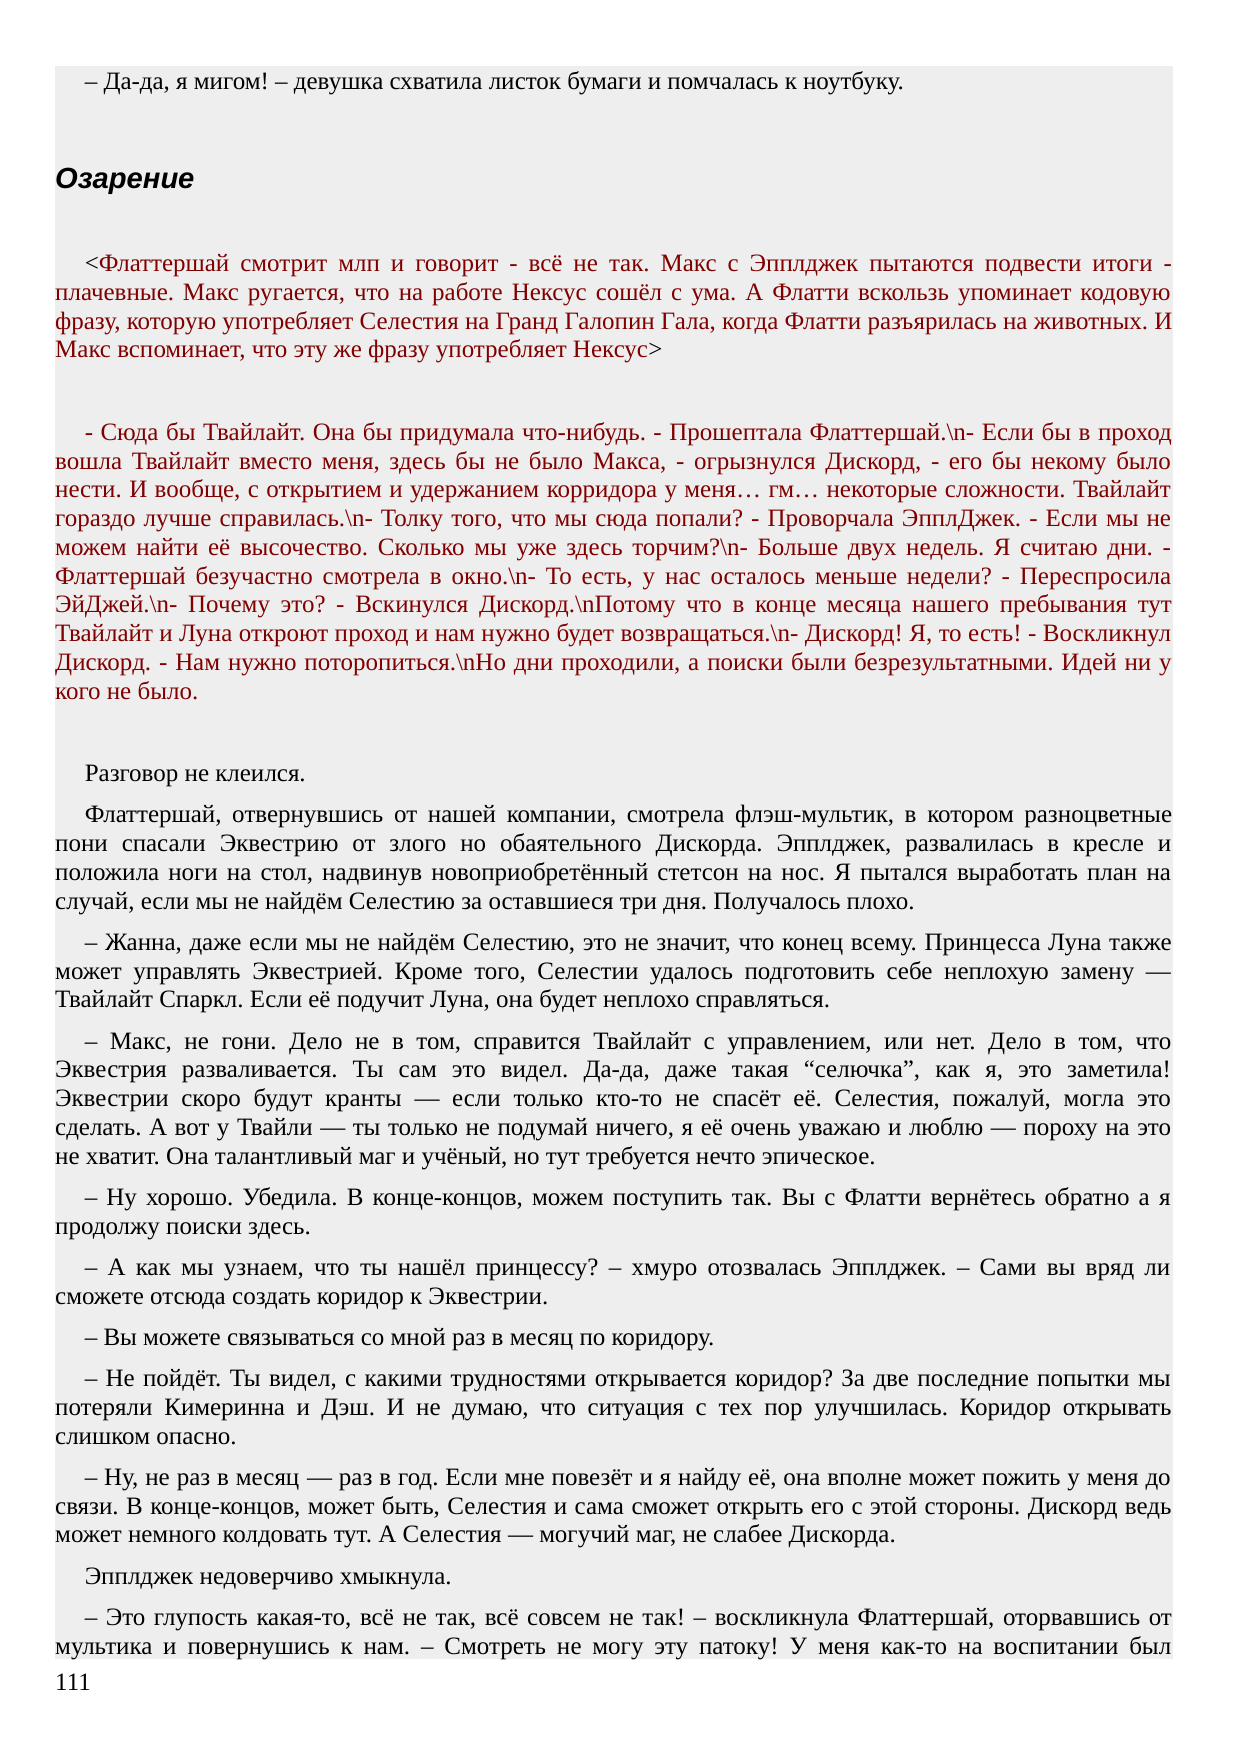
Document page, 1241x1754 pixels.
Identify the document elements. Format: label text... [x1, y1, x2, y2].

text Эпплджек недоверчиво хмыкнула. [55, 1561, 1173, 1589]
text – Это глупость какая-то, всё не так, всё совсем не так! – воскликнула Флаттершай, оторвавшись от мультика и повернушись к нам. – Смотреть не могу эту патоку! У меня как-то на воспитании был [55, 1602, 1173, 1659]
text - Сюда бы Твайлайт. Она бы придумала что-нибудь. - Прошептала Флаттершай.\n- Если бы в проход вошла Твайлайт вместо меня, здесь бы не было Макса, - огрызнулся Дискорд, - его бы некому было нести. И вообще, с открытием и удержанием корридора у меня… гм… некоторые сложности. Твайлайт гораздо лучше справилась.\n- Толку того, что мы сюда попали? - Проворчала ЭпплДжек. - Если мы не можем найти её высочество. Сколько мы уже здесь торчим?\n- Больше двух недель. Я считаю дни. - Флаттершай безучастно смотрела в окно.\n- То есть, у нас осталось меньше недели? - Переспросила ЭйДжей.\n- Почему это? - Вскинулся Дискорд.\nПотому что в конце месяца нашего пребывания тут Твайлайт и Луна откроют проход и нам нужно будет возвращаться.\n- Дискорд! Я, то есть! - Воскликнул Дискорд. - Нам нужно поторопиться.\nНо дни проходили, а поиски были безрезультатными. Идей ни у кого не было. [55, 417, 1173, 704]
subtitle Озарение [55, 161, 1173, 194]
text <Флаттершай смотрит млп и говорит - всё не так. Макс с Эпплджек пытаются подвести итоги - плачевные. Макс ругается, что на работе Нексус сошёл с ума. А Флатти вскользь упоминает кодовую фразу, которую употребляет Селестия на Гранд Галопин Гала, когда Флатти разъярилась на животных. И Макс вспоминает, что эту же фразу употребляет Нексус> [55, 248, 1173, 363]
text Флаттершай, отвернувшись от нашей компании, смотрела флэш-мультик, в котором разноцветные пони спасали Эквестрию от злого но обаятельного Дискорда. Эпплджек, развалилась в кресле и положила ноги на стол, надвинув новоприобретённый стетсон на нос. Я пытался выработать план на случай, если мы не найдём Селестию за оставшиеся три дня. Получалось плохо. [55, 799, 1173, 914]
text – Да-да, я мигом! – девушка схватила листок бумаги и помчалась к ноутбуку. [55, 66, 1173, 95]
text – Вы можете связываться со мной раз в месяц по коридору. [55, 1322, 1173, 1351]
text – Не пойдёт. Ты видел, с какими трудностями открывается коридор? За две последние попытки мы потеряли Кимеринна и Дэш. И не думаю, что ситуация с тех пор улучшилась. Коридор открывать слишком опасно. [55, 1363, 1173, 1449]
text – Ну, не раз в месяц — раз в год. Если мне повезёт и я найду её, она вполне может пожить у меня до связи. В конце-концов, может быть, Селестия и сама сможет открыть его с этой стороны. Дискорд ведь может немного колдовать тут. А Селестия — могучий маг, не слабее Дискорда. [55, 1462, 1173, 1548]
text – А как мы узнаем, что ты нашёл принцессу? – хмуро отозвалась Эпплджек. – Сами вы вряд ли сможете отсюда создать коридор к Эквестрии. [55, 1252, 1173, 1309]
text – Ну хорошо. Убедила. В конце-концов, можем поступить так. Вы с Флатти вернётесь обратно а я продолжу поиски здесь. [55, 1182, 1173, 1239]
text – Макс, не гони. Дело не в том, справится Твайлайт с управлением, или нет. Дело в том, что Эквестрия разваливается. Ты сам это видел. Да-да, даже такая “селючка”, как я, это заметила! Эквестрии скоро будут кранты — если только кто-то не спасёт её. Селестия, пожалуй, могла это сделать. А вот у Твайли — ты только не подумай ничего, я её очень уважаю и люблю — пороху на это не хватит. Она талантливый маг и учёный, но тут требуется нечто эпическое. [55, 1026, 1173, 1169]
text Разговор не клеился. [55, 758, 1173, 787]
text – Жанна, даже если мы не найдём Селестию, это не значит, что конец всему. Принцесса Луна также может управлять Эквестрией. Кроме того, Селестии удалось подготовить себе неплохую замену — Твайлайт Спаркл. Если её подучит Луна, она будет неплохо справляться. [55, 927, 1173, 1013]
